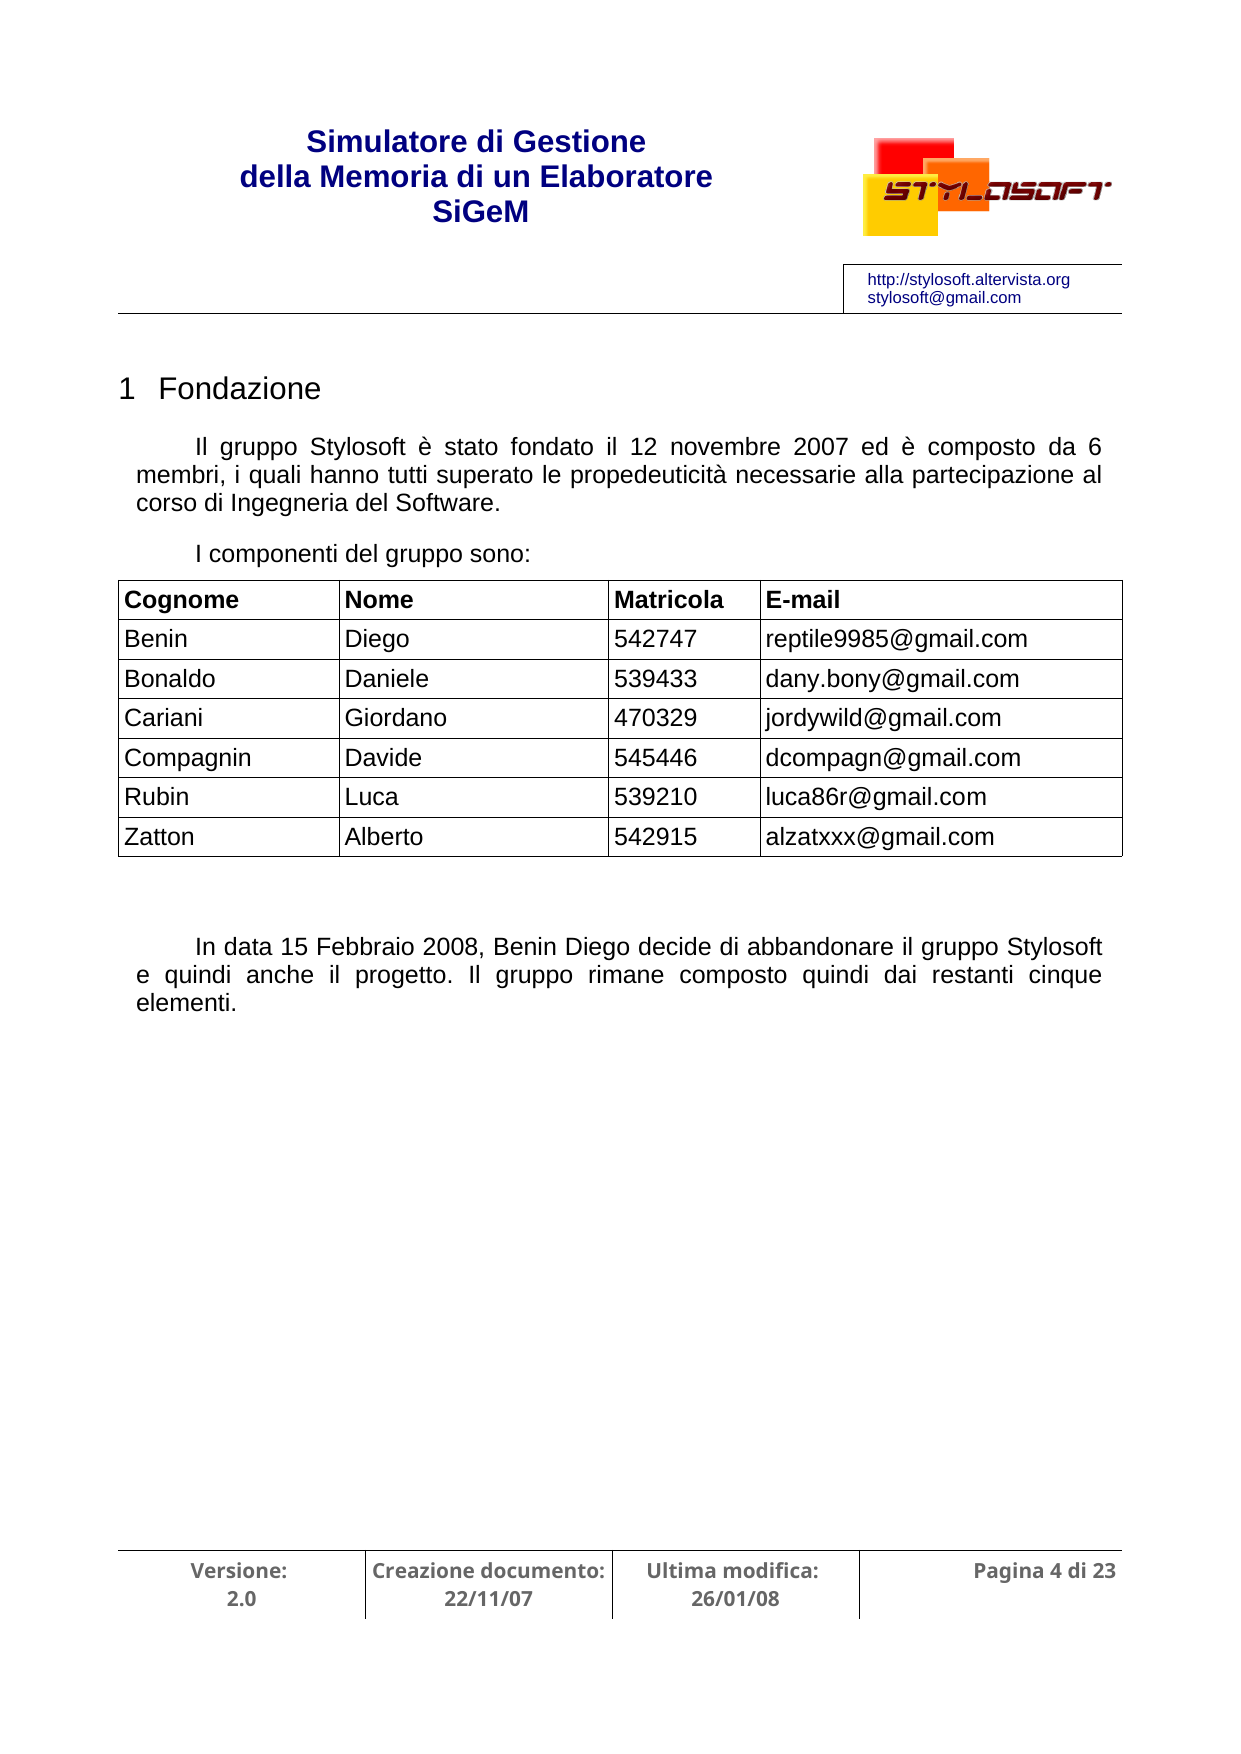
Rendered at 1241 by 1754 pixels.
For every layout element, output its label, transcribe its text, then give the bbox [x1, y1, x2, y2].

table_cell 539433 [609, 660, 760, 698]
table_cell dcompagn@gmail.com [761, 739, 1122, 777]
table_header E-mail [761, 581, 1122, 619]
table_header Nome [340, 581, 608, 619]
table_cell 542747 [609, 620, 760, 659]
table_cell reptile9985@gmail.com [761, 620, 1122, 659]
text Il gruppo Stylosoft è stato fondato il 12 novembre 2007 ed è composto da 6 membri, i quali hanno tutti superato le propedeuticità necessarie alla partecipazione al corso di Ingegneria del Software. [136, 433, 1104, 517]
table_cell Luca [340, 778, 608, 817]
table_cell dany.bony@gmail.com [761, 660, 1122, 698]
table_cell 539210 [609, 778, 760, 817]
table_cell alzatxxx@gmail.com [761, 818, 1122, 856]
table_cell 470329 [609, 699, 760, 738]
table_cell Giordano [340, 699, 608, 738]
table_cell Alberto [340, 818, 608, 856]
table_cell Cariani [119, 699, 339, 738]
table_cell jordywild@gmail.com [761, 699, 1122, 738]
text I componenti del gruppo sono: [136, 540, 1104, 568]
text In data 15 Febbraio 2008, Benin Diego decide di abbandonare il gruppo Stylosoft e quindi anche il progetto. Il gruppo rimane composto quindi dai restanti cinque elementi. [136, 932, 1104, 1016]
table_header Matricola [609, 581, 760, 619]
picture [848, 123, 1117, 247]
table_cell Daniele [340, 660, 608, 698]
table_cell Davide [340, 739, 608, 777]
subtitle Fondazione [118, 371, 1122, 406]
table_cell Zatton [119, 818, 339, 856]
table_cell luca86r@gmail.com [761, 778, 1122, 817]
table_cell Diego [340, 620, 608, 659]
table_cell Benin [119, 620, 339, 659]
table_cell 545446 [609, 739, 760, 777]
table_cell Compagnin [119, 739, 339, 777]
table_header Cognome [119, 581, 339, 619]
table_cell 542915 [609, 818, 760, 856]
table_cell Bonaldo [119, 660, 339, 698]
table_cell Rubin [119, 778, 339, 817]
